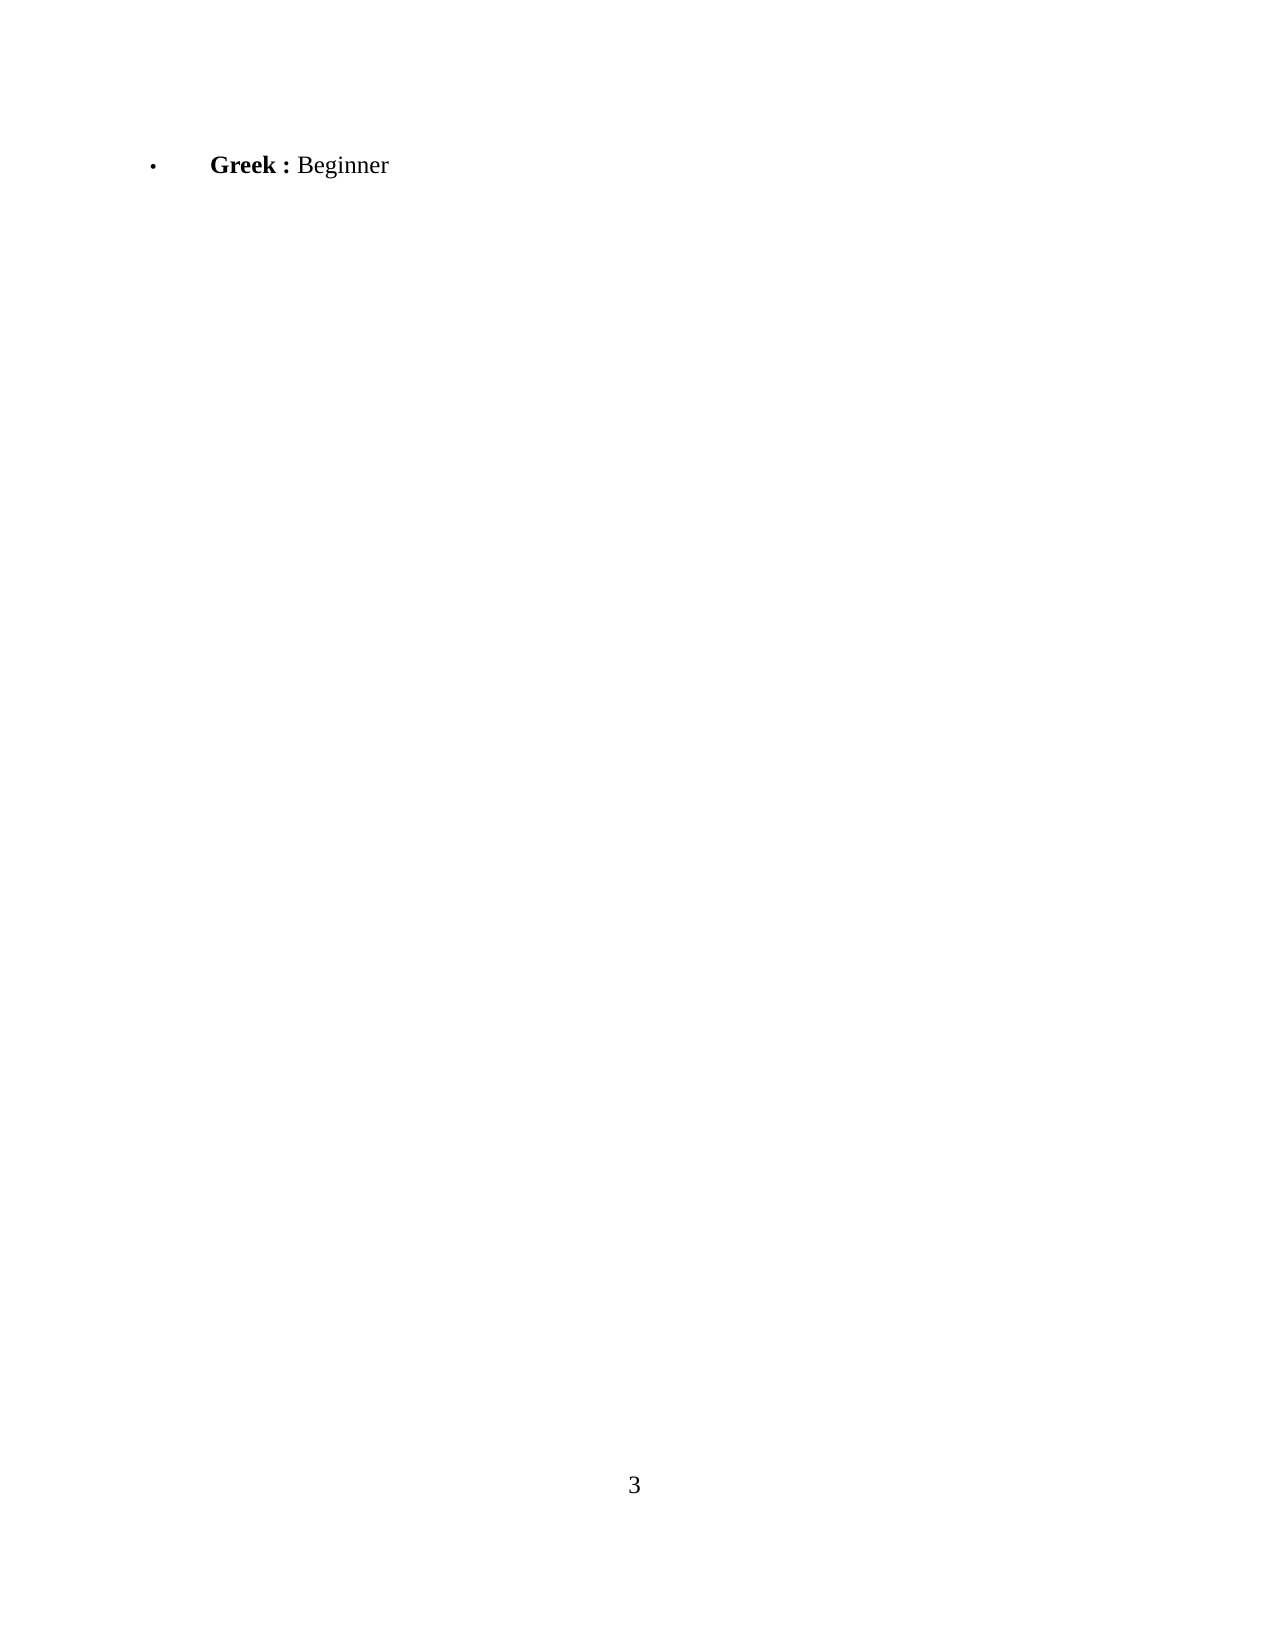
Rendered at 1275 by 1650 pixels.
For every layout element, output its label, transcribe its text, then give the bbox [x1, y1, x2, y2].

list Greek : Beginner [150, 150, 1125, 179]
